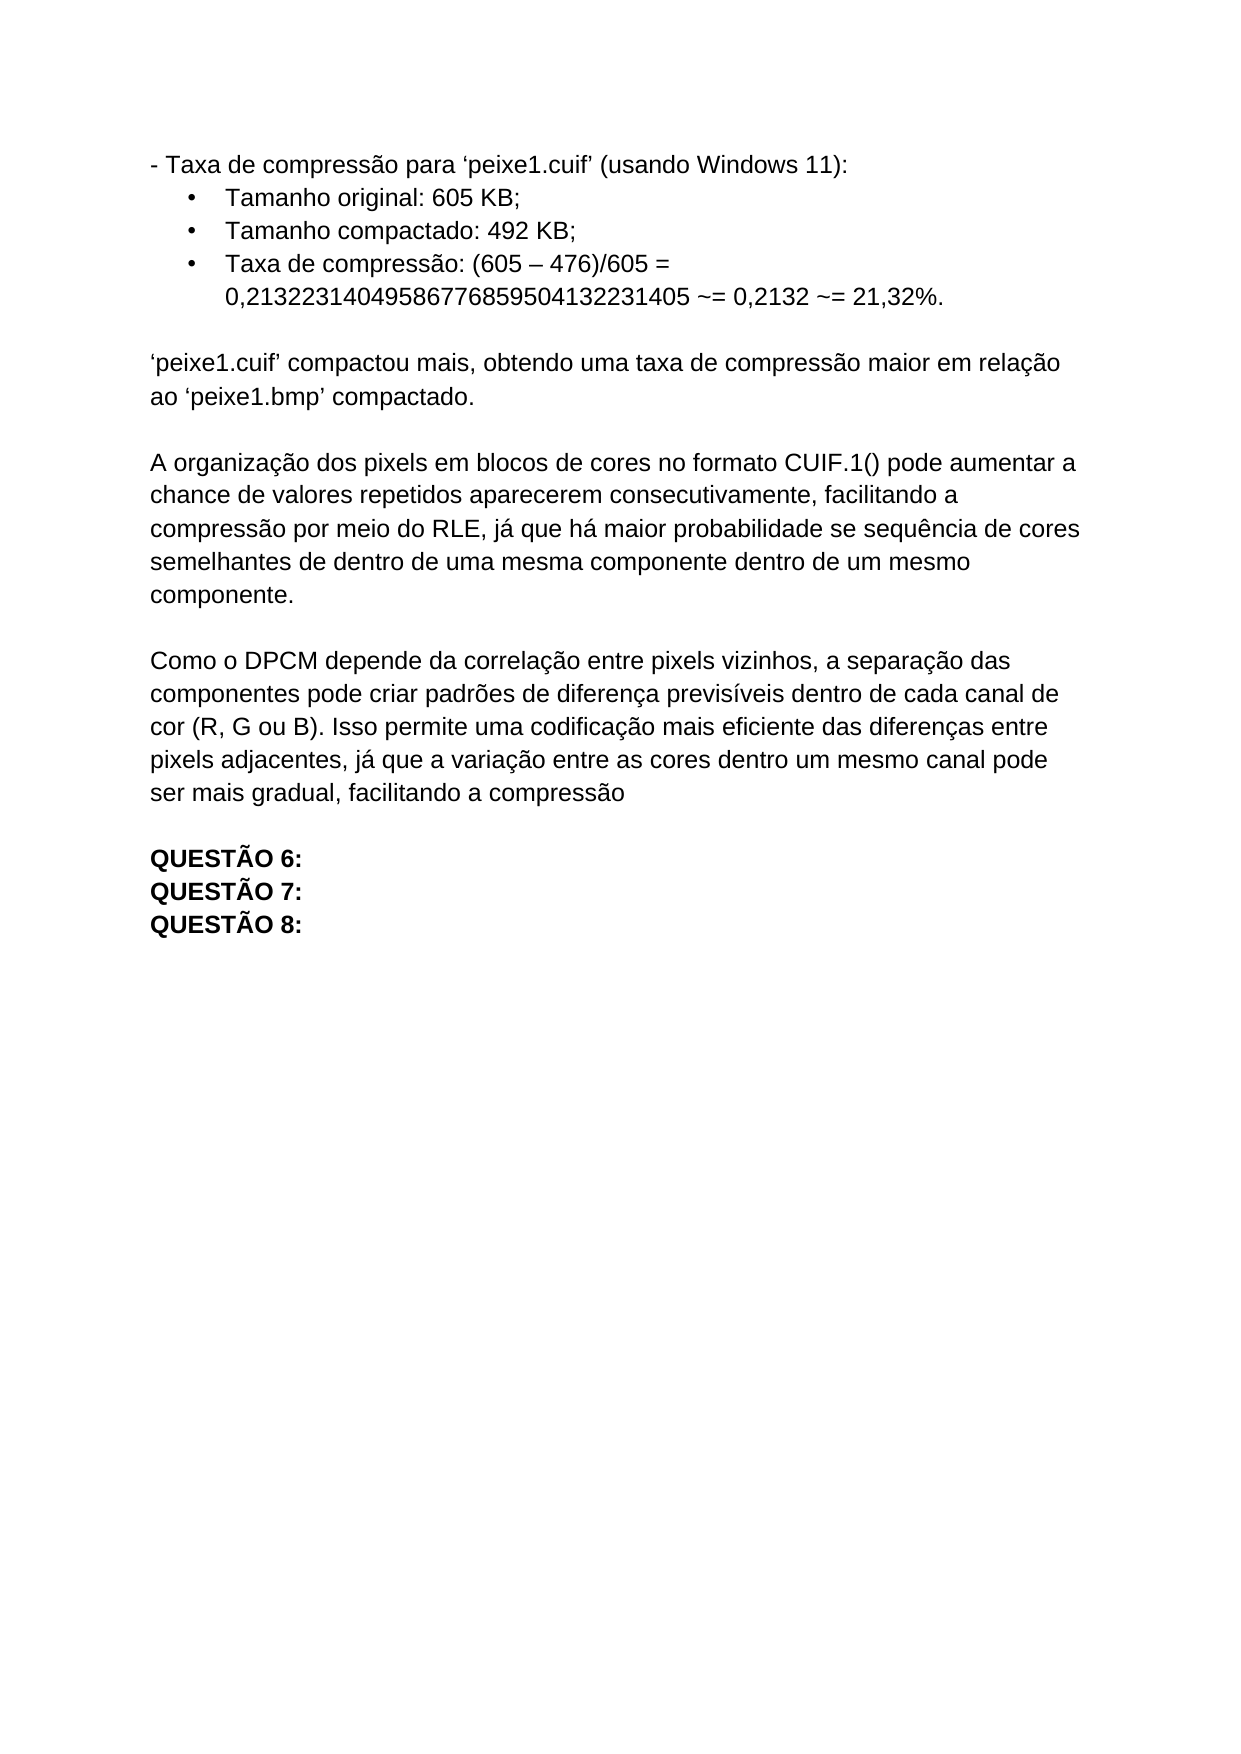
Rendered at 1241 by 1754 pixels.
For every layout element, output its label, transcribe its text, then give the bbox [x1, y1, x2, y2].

list Taxa de compressão: (605 – 476)/605 = 0,21322314049586776859504132231405 ~= 0,2132 ~= 21,32%. [187, 249, 1090, 311]
text - Taxa de compressão para ‘peixe1.cuif’ (usando Windows 11): [150, 150, 1090, 179]
text QUESTÃO 6: [150, 844, 1090, 872]
text Como o DPCM depende da correlação entre pixels vizinhos, a separação das componentes pode criar padrões de diferença previsíveis dentro de cada canal de cor (R, G ou B). Isso permite uma codificação mais eficiente das diferenças entre pixels adjacentes, já que a variação entre as cores dentro um mesmo canal pode ser mais gradual, facilitando a compressão [150, 646, 1090, 806]
text A organização dos pixels em blocos de cores no formato CUIF.1() pode aumentar a chance de valores repetidos aparecerem consecutivamente, facilitando a compressão por meio do RLE, já que há maior probabilidade se sequência de cores semelhantes de dentro de uma mesma componente dentro de um mesmo componente. [150, 447, 1090, 608]
list Tamanho original: 605 KB; [187, 183, 1090, 212]
text QUESTÃO 8: [150, 910, 1090, 938]
list Tamanho compactado: 492 KB; [187, 216, 1090, 245]
text QUESTÃO 7: [150, 877, 1090, 906]
text ‘peixe1.cuif’ compactou mais, obtendo uma taxa de compressão maior em relação ao ‘peixe1.bmp’ compactado. [150, 348, 1090, 410]
